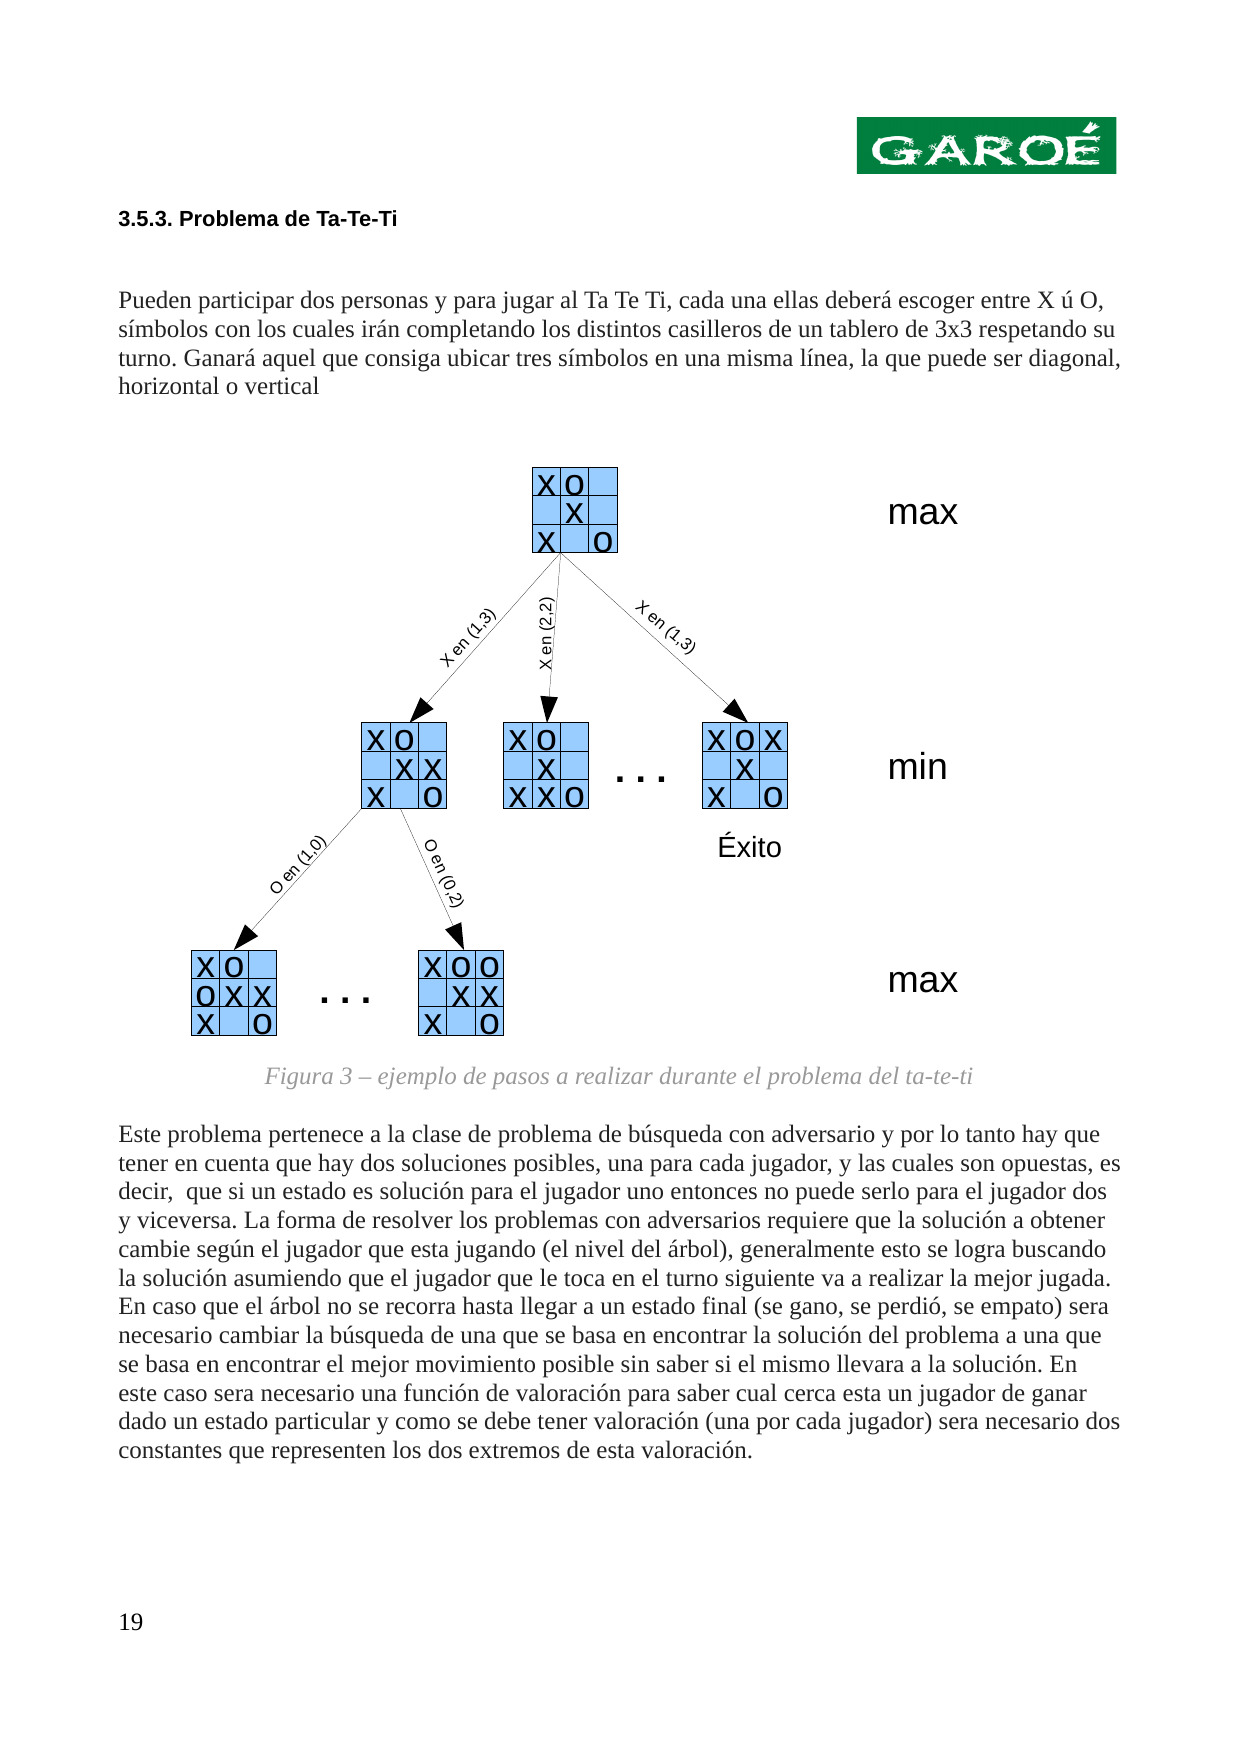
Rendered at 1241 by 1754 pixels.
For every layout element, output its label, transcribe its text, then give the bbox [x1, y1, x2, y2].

subtitle 3.5.3. Problema de Ta-Te-Ti [118, 206, 1122, 231]
text Este problema pertenece a la clase de problema de búsqueda con adversario y por lo tanto hay que tener en cuenta que hay dos soluciones posibles, una para cada jugador, y las cuales son opuestas, es decir, que si un estado es solución para el jugador uno entonces no puede serlo para el jugador dos y viceversa. La forma de resolver los problemas con adversarios requiere que la solución a obtener cambie según el jugador que esta jugando (el nivel del árbol), generalmente esto se logra buscando la solución asumiendo que el jugador que le toca en el turno siguiente va a realizar la mejor jugada. En caso que el árbol no se recorra hasta llegar a un estado final (se gano, se perdió, se empato) sera necesario cambiar la búsqueda de una que se basa en encontrar la solución del problema a una que se basa en encontrar el mejor movimiento posible sin saber si el mismo llevara a la solución. En este caso sera necesario una función de valoración para saber cual cerca esta un jugador de ganar dado un estado particular y como se debe tener valoración (una por cada jugador) sera necesario dos constantes que representen los dos extremos de esta valoración. [118, 1119, 1122, 1464]
text Pueden participar dos personas y para jugar al Ta Te Ti, cada una ellas deberá escoger entre X ú O, símbolos con los cuales irán completando los distintos casilleros de un tablero de 3x3 respetando su turno. Ganará aquel que consiga ubicar tres símbolos en una misma línea, la que puede ser diagonal, horizontal o vertical [118, 285, 1122, 400]
picture [856, 117, 1117, 174]
text Figura 3 – ejemplo de pasos a realizar durante el problema del ta-te-ti [118, 1061, 1122, 1090]
